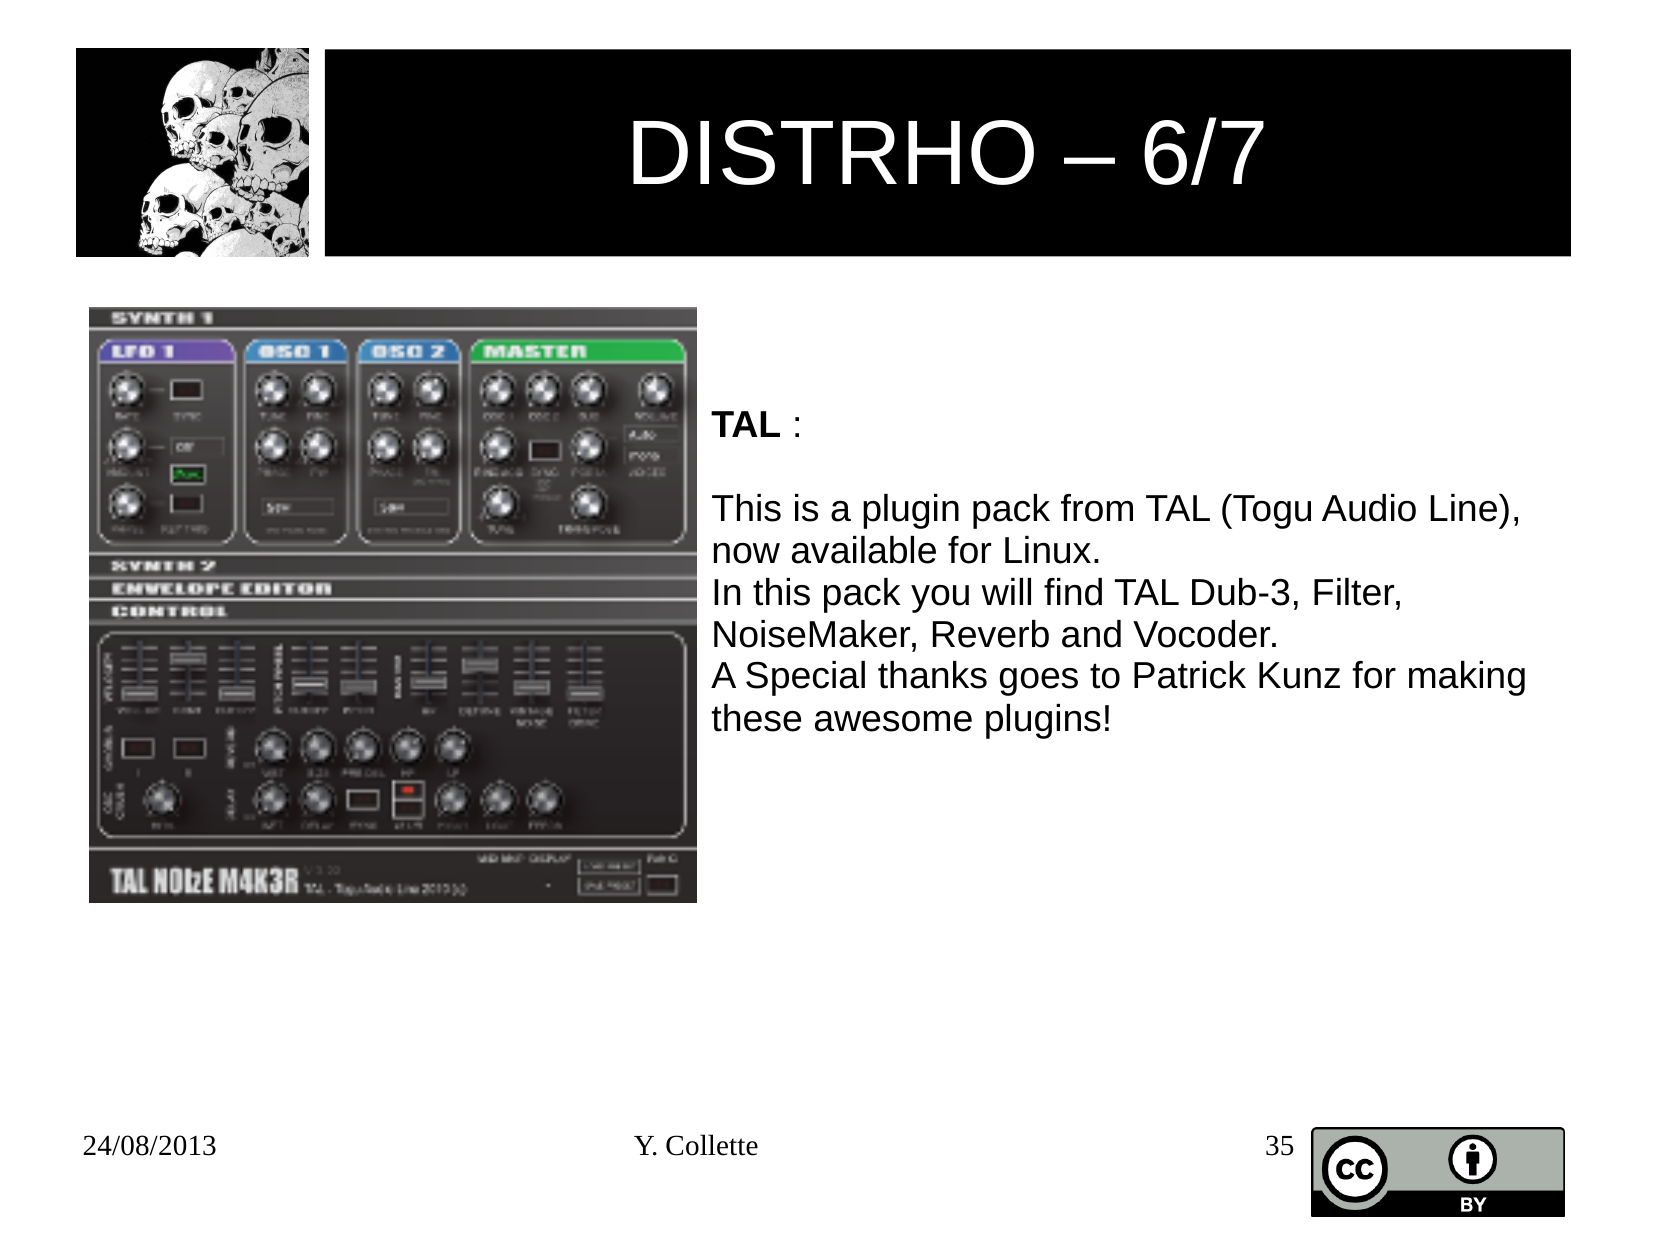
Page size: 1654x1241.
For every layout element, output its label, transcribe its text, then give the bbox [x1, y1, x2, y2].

text_box TAL : This is a plugin pack from TAL (Togu Audio Line), now available for Linux. In this pack you will find TAL Dub-3, Filter, NoiseMaker, Reverb and Vocoder. A Special thanks goes to Patrick Kunz for making these awesome plugins! [696, 395, 1571, 747]
picture [1311, 1127, 1565, 1217]
picture [76, 48, 309, 257]
picture [89, 307, 697, 903]
title DISTRHO – 6/7 [324, 49, 1571, 257]
